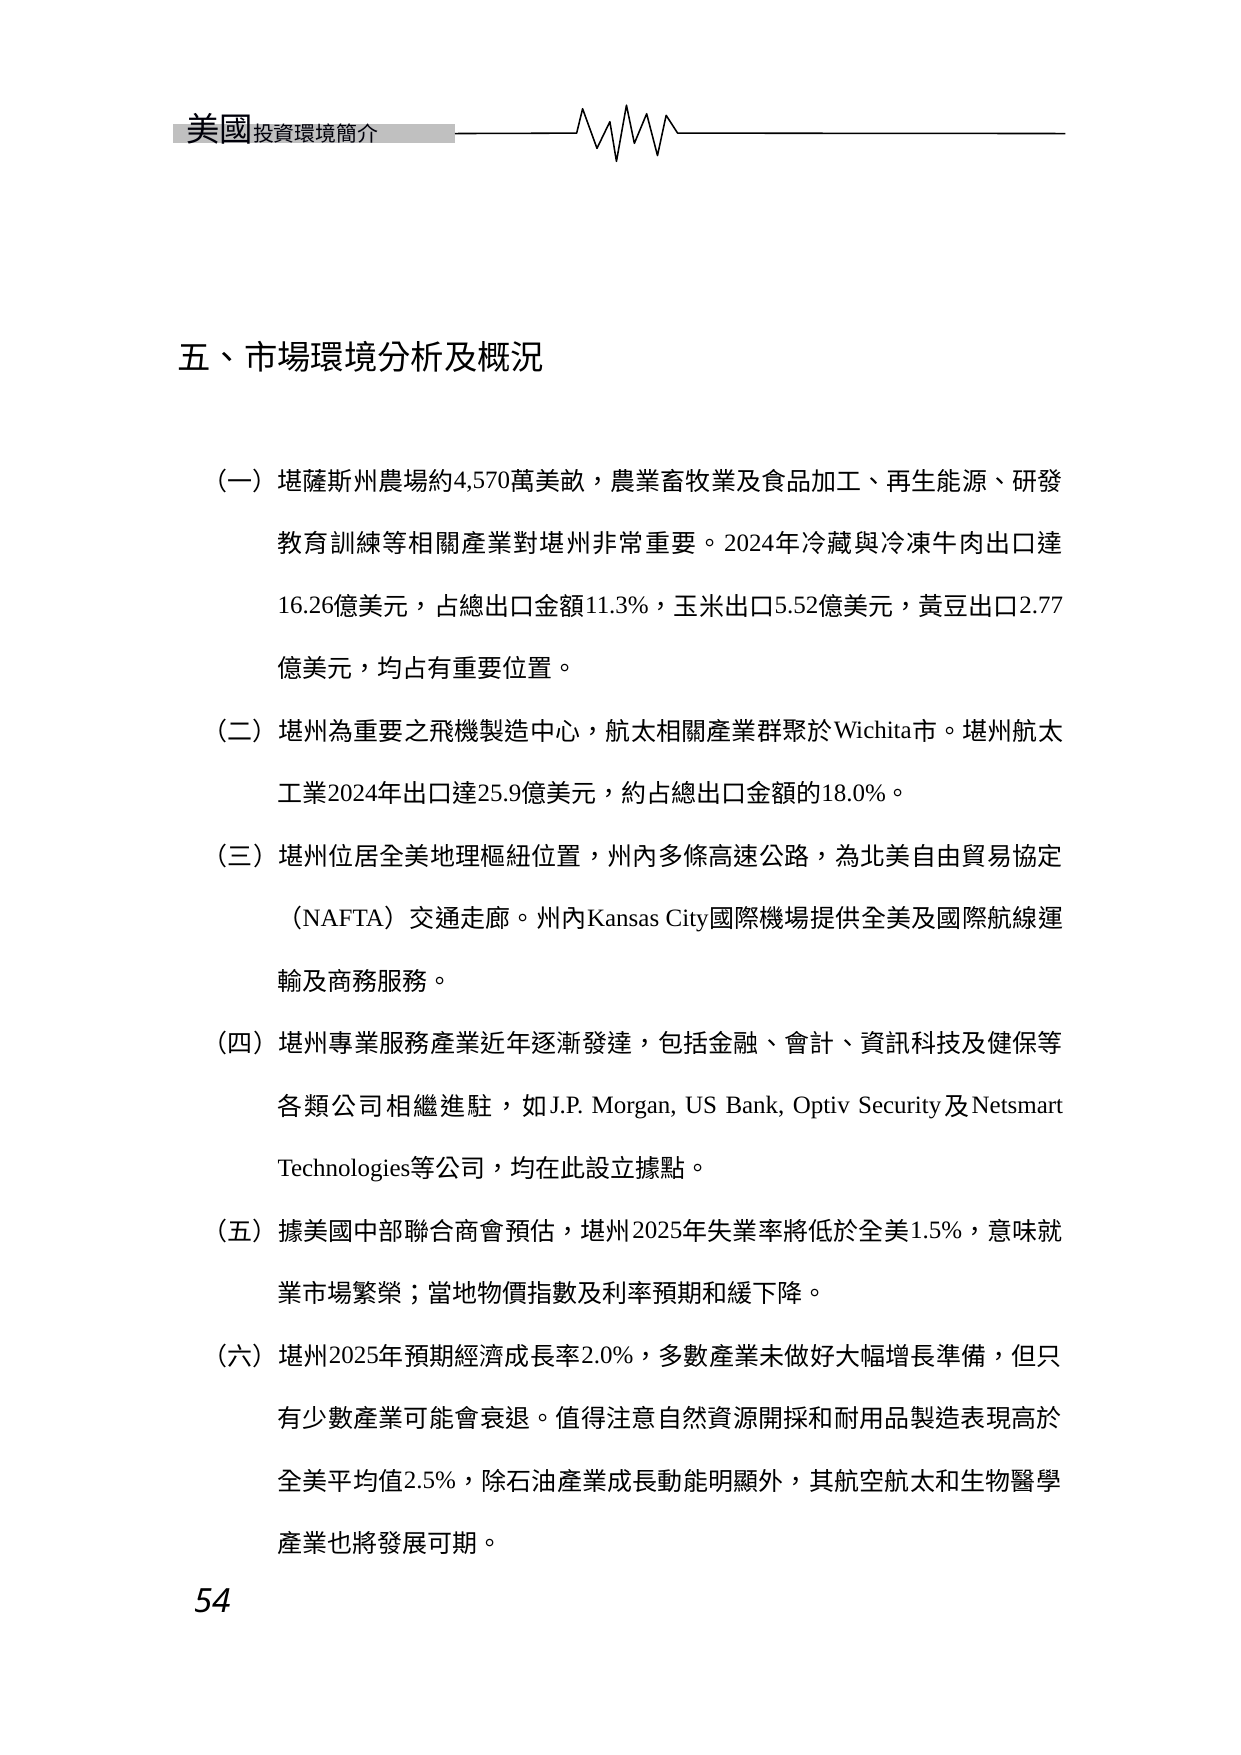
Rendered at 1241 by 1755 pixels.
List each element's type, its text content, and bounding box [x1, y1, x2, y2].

text （一）堪薩斯州農場約4,570萬美畝，農業畜牧業及食品加工、再生能源、研發教育訓練等相關產業對堪州非常重要。2024年冷藏與冷凍牛肉出口達16.26億美元，占總出口金額11.3%，玉米出口5.52億美元，黃豆出口2.77億美元，均占有重要位置。 [202, 438, 1063, 688]
text （四）堪州專業服務產業近年逐漸發達，包括金融、會計、資訊科技及健保等各類公司相繼進駐，如J.P. Morgan, US Bank, Optiv Security及Netsmart Technologies等公司，均在此設立據點。 [202, 1000, 1063, 1188]
text （三）堪州位居全美地理樞紐位置，州內多條高速公路，為北美自由貿易協定（NAFTA）交通走廊。州內Kansas City國際機場提供全美及國際航線運輸及商務服務。 [202, 813, 1063, 1000]
text （二）堪州為重要之飛機製造中心，航太相關產業群聚於Wichita市。堪州航太工業2024年出口達25.9億美元，約占總出口金額的18.0%。 [202, 688, 1063, 813]
text 五、市場環境分析及概況 [177, 313, 1063, 375]
text （五）據美國中部聯合商會預估，堪州2025年失業率將低於全美1.5%，意味就業市場繁榮；當地物價指數及利率預期和緩下降。 [202, 1188, 1063, 1313]
text （六）堪州2025年預期經濟成長率2.0%，多數產業未做好大幅增長準備，但只有少數產業可能會衰退。值得注意自然資源開採和耐用品製造表現高於全美平均值2.5%，除石油產業成長動能明顯外，其航空航太和生物醫學產業也將發展可期。 [202, 1313, 1063, 1563]
